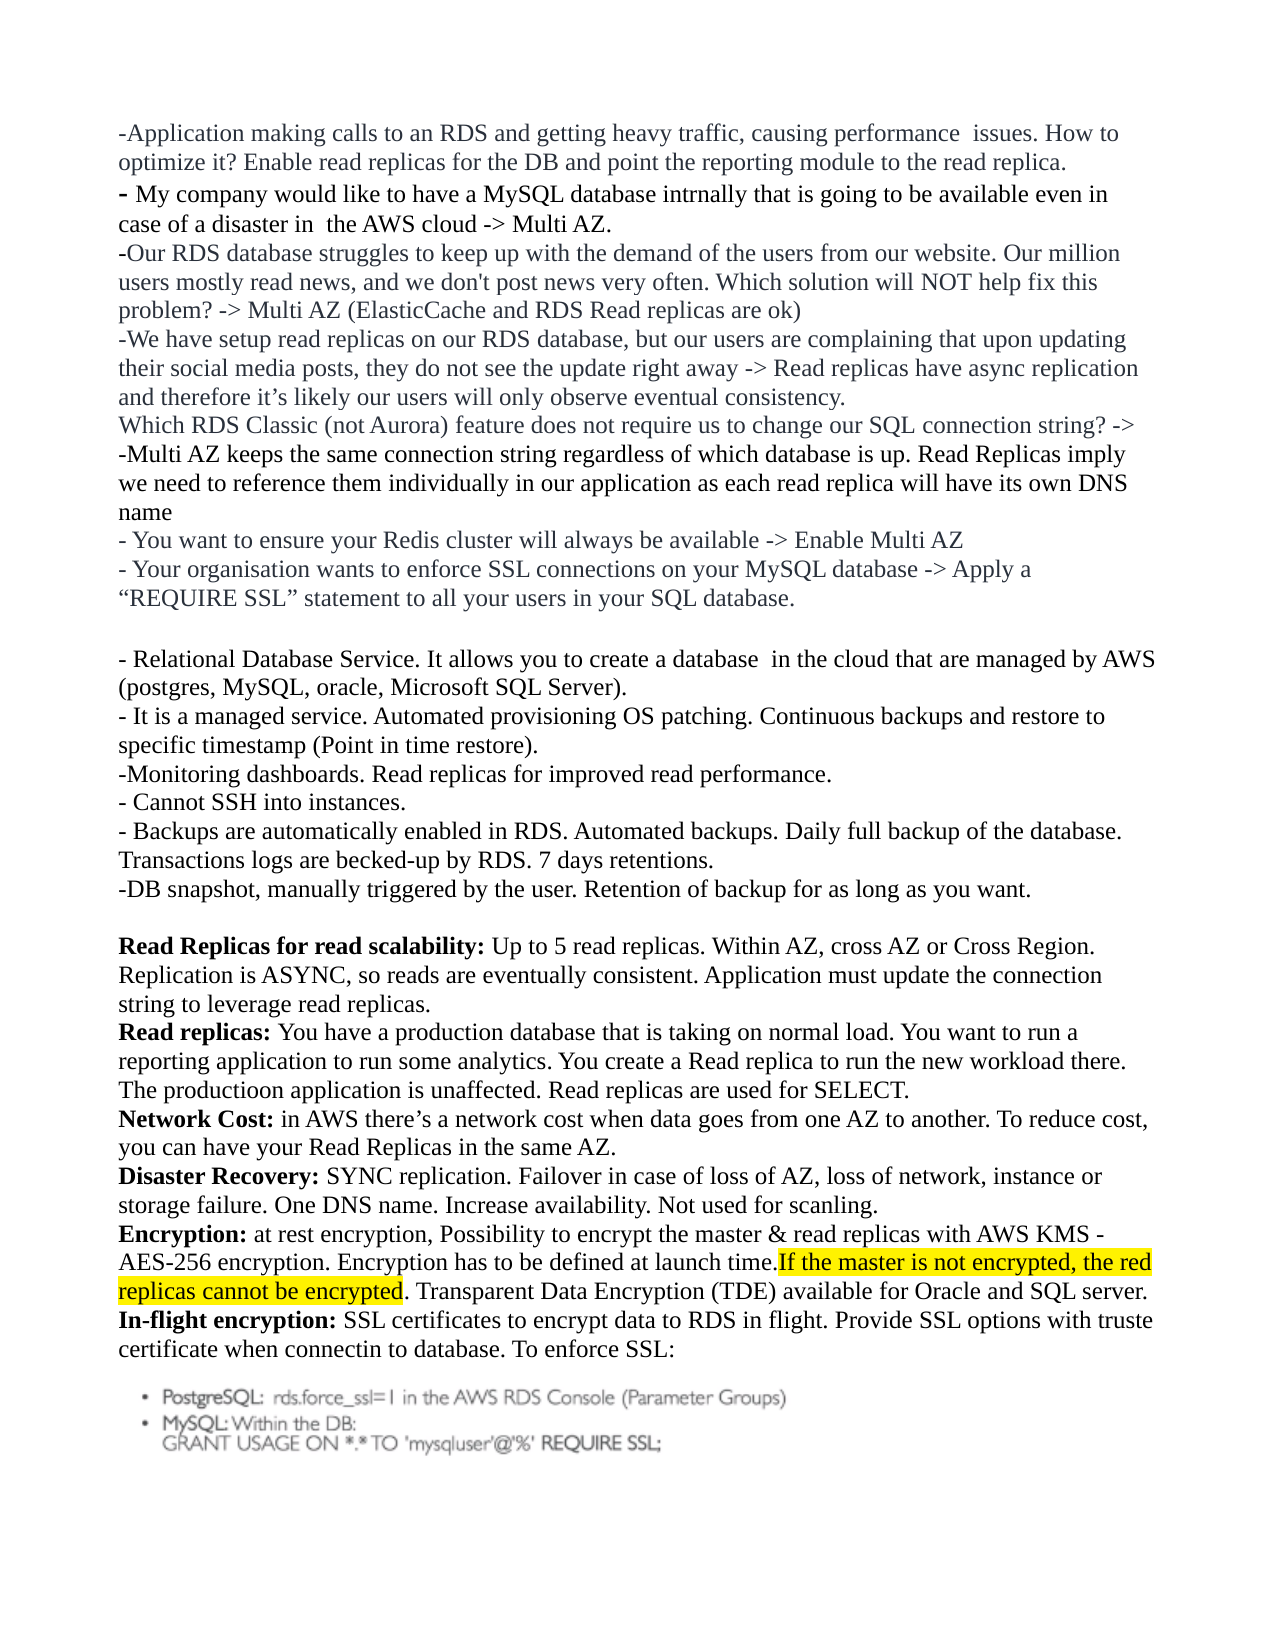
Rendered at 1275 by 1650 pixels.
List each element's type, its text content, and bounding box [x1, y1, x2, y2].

text -Multi AZ keeps the same connection string regardless of which database is up. Read Replicas imply we need to reference them individually in our application as each read replica will have its own DNS name [118, 439, 1157, 525]
text Read Replicas for read scalability: Up to 5 read replicas. Within AZ, cross AZ or Cross Region. Replication is ASYNC, so reads are eventually consistent. Application must update the connection string to leverage read replicas. [118, 931, 1157, 1017]
text -Monitoring dashboards. Read replicas for improved read performance. [118, 759, 1157, 787]
text -DB snapshot, manually triggered by the user. Retention of backup for as long as you want. [118, 874, 1157, 902]
text -Our RDS database struggles to keep up with the demand of the users from our website. Our million users mostly read news, and we don't post news very often. Which solution will NOT help fix this problem? -> Multi AZ (ElasticCache and RDS Read replicas are ok) [118, 238, 1157, 324]
text - My company would like to have a MySQL database intrnally that is going to be available even in case of a disaster in the AWS cloud -> Multi AZ. [118, 176, 1157, 238]
text Network Cost: in AWS there’s a network cost when data goes from one AZ to another. To reduce cost, you can have your Read Replicas in the same AZ. [118, 1104, 1157, 1161]
text Read replicas: You have a production database that is taking on normal load. You want to run a reporting application to run some analytics. You create a Read replica to run the new workload there. The productioon application is unaffected. Read replicas are used for SELECT. [118, 1017, 1157, 1104]
text - Relational Database Service. It allows you to create a database in the cloud that are managed by AWS (postgres, MySQL, oracle, Microsoft SQL Server). [118, 644, 1157, 701]
text - It is a managed service. Automated provisioning OS patching. Continuous backups and restore to specific timestamp (Point in time restore). [118, 701, 1157, 759]
text - Cannot SSH into instances. [118, 787, 1157, 816]
text -Application making calls to an RDS and getting heavy traffic, causing performance issues. How to optimize it? Enable read replicas for the DB and point the reporting module to the read replica. [118, 118, 1157, 176]
text - You want to ensure your Redis cluster will always be available -> Enable Multi AZ [118, 525, 1157, 554]
text Encryption: at rest encryption, Possibility to encrypt the master & read replicas with AWS KMS - AES-256 encryption. Encryption has to be defined at launch time.If the master is not encrypted, the red replicas cannot be encrypted. Transparent Data Encryption (TDE) available for Oracle and SQL server. [118, 1219, 1157, 1305]
text - Backups are automatically enabled in RDS. Automated backups. Daily full backup of the database. Transactions logs are becked-up by RDS. 7 days retentions. [118, 816, 1157, 874]
text Disaster Recovery: SYNC replication. Failover in case of loss of AZ, loss of network, instance or storage failure. One DNS name. Increase availability. Not used for scanling. [118, 1161, 1157, 1219]
text -We have setup read replicas on our RDS database, but our users are complaining that upon updating their social media posts, they do not see the update right away -> Read replicas have async replication and therefore it’s likely our users will only observe eventual consistency. [118, 324, 1157, 410]
text In-flight encryption: SSL certificates to encrypt data to RDS in flight. Provide SSL options with truste certificate when connectin to database. To enforce SSL: [118, 1305, 1157, 1362]
picture [116, 1382, 806, 1478]
text - Your organisation wants to enforce SSL connections on your MySQL database -> Apply a “REQUIRE SSL” statement to all your users in your SQL database. [118, 554, 1157, 612]
text Which RDS Classic (not Aurora) feature does not require us to change our SQL connection string? -> [118, 410, 1157, 439]
